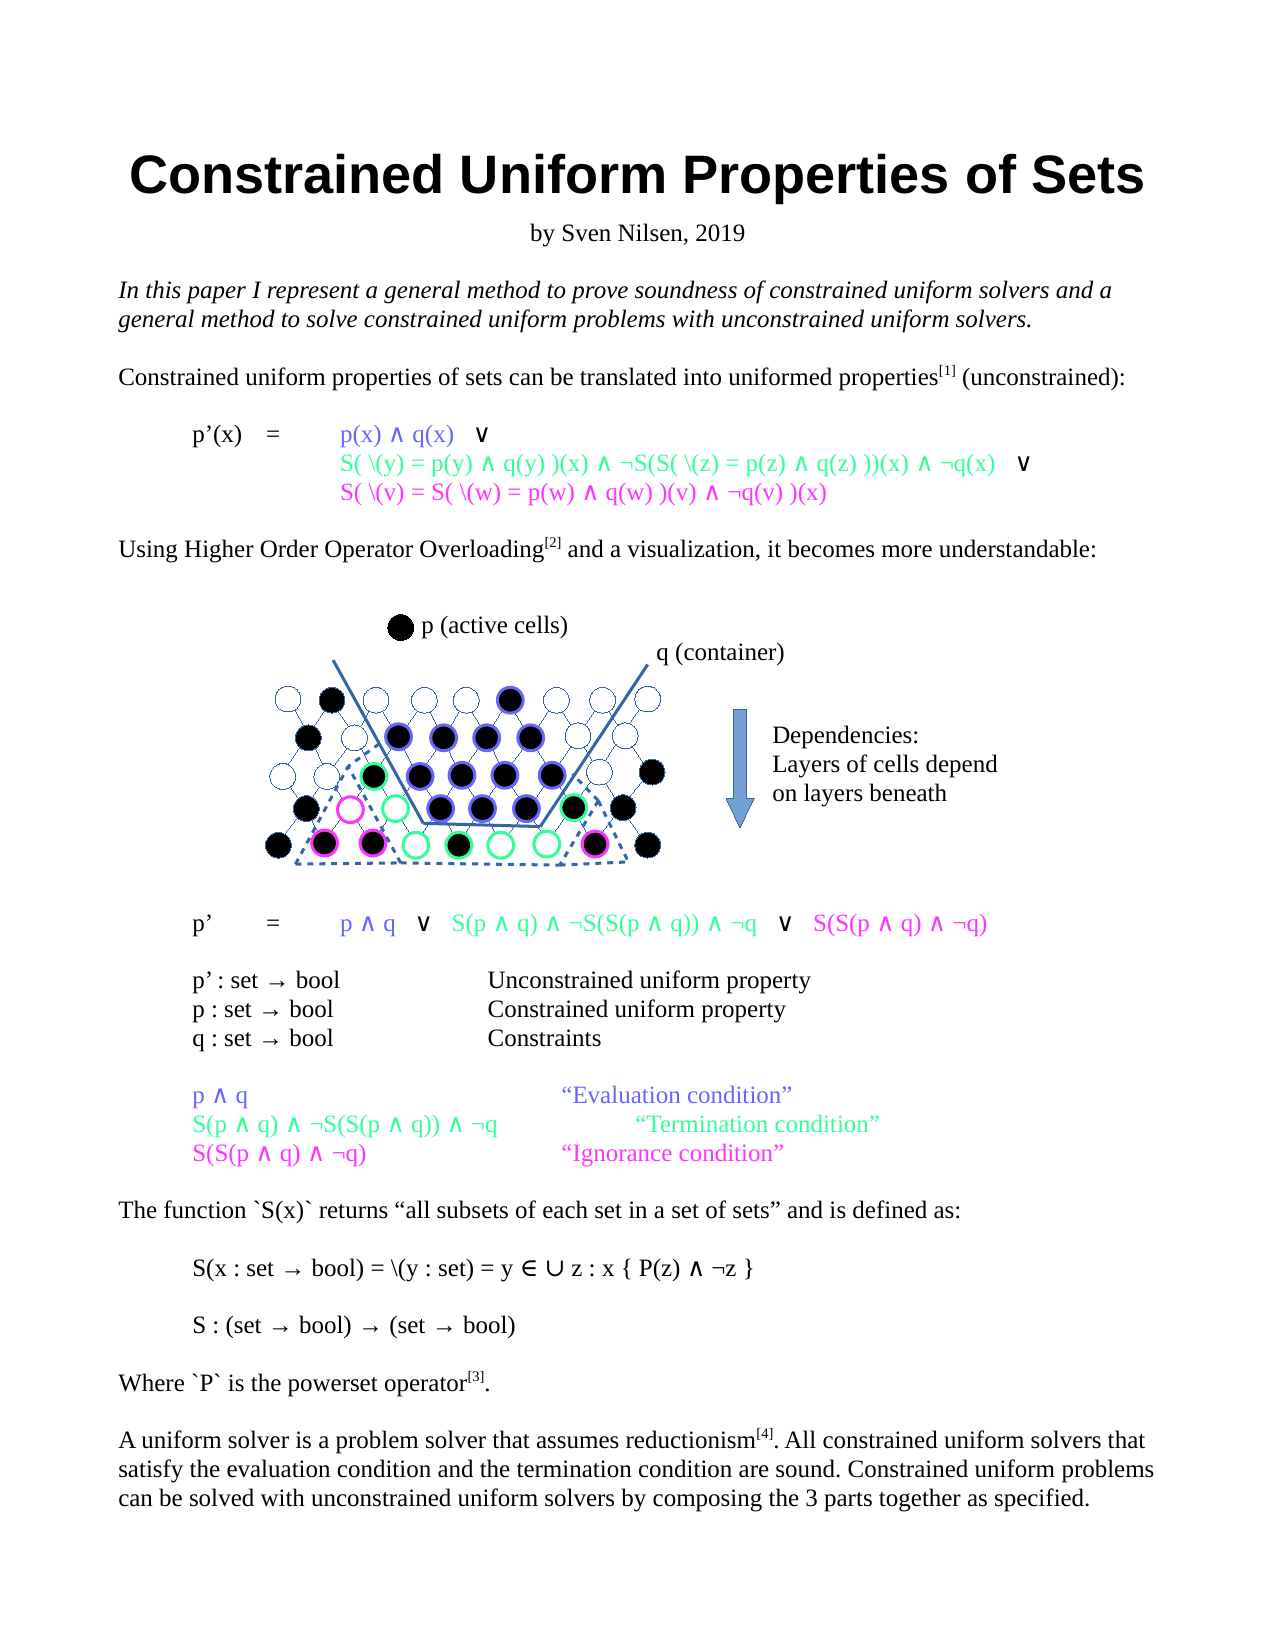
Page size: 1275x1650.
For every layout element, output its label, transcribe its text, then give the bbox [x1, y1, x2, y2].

text In this paper I represent a general method to prove soundness of constrained uniform solvers and a general method to solve constrained uniform problems with unconstrained uniform solvers. [118, 275, 1157, 333]
text p ∧ q “Evaluation condition” [118, 1080, 1157, 1109]
text S( \(v) = S( \(w) = p(w) ∧ q(w) )(v) ∧ ¬q(v) )(x) [118, 477, 1157, 505]
text Constrained uniform properties of sets can be translated into uniformed properties[1] (unconstrained): [118, 362, 1157, 390]
text A uniform solver is a problem solver that assumes reductionism[4]. All constrained uniform solvers that satisfy the evaluation condition and the termination condition are sound. Constrained uniform problems can be solved with unconstrained uniform solvers by composing the 3 parts together as specified. [118, 1425, 1157, 1512]
text S( \(y) = p(y) ∧ q(y) )(x) ∧ ¬S(S( \(z) = p(z) ∧ q(z) ))(x) ∧ ¬q(x) ∨ [118, 448, 1157, 477]
text S : (set → bool) → (set → bool) [118, 1310, 1157, 1339]
text Using Higher Order Operator Overloading[2] and a visualization, it becomes more understandable: [118, 534, 1157, 563]
text p’(x) = p(x) ∧ q(x) ∨ [118, 419, 1157, 448]
text q : set → bool Constraints [118, 1023, 1157, 1052]
text p’ = p ∧ q ∨ S(p ∧ q) ∧ ¬S(S(p ∧ q)) ∧ ¬q ∨ S(S(p ∧ q) ∧ ¬q) [118, 908, 1157, 937]
text The function `S(x)` returns “all subsets of each set in a set of sets” and is defined as: [118, 1195, 1157, 1224]
text Where `P` is the powerset operator[3]. [118, 1368, 1157, 1397]
text S(x : set → bool) = \(y : set) = y ∈ ∪ z : x { P(z) ∧ ¬z } [118, 1253, 1157, 1282]
text by Sven Nilsen, 2019 [118, 218, 1157, 247]
title Constrained Uniform Properties of Sets [118, 143, 1157, 205]
text S(S(p ∧ q) ∧ ¬q) “Ignorance condition” [118, 1138, 1157, 1167]
text p : set → bool Constrained uniform property [118, 994, 1157, 1023]
text S(p ∧ q) ∧ ¬S(S(p ∧ q)) ∧ ¬q “Termination condition” [118, 1109, 1157, 1138]
text p’ : set → bool Unconstrained uniform property [118, 965, 1157, 994]
